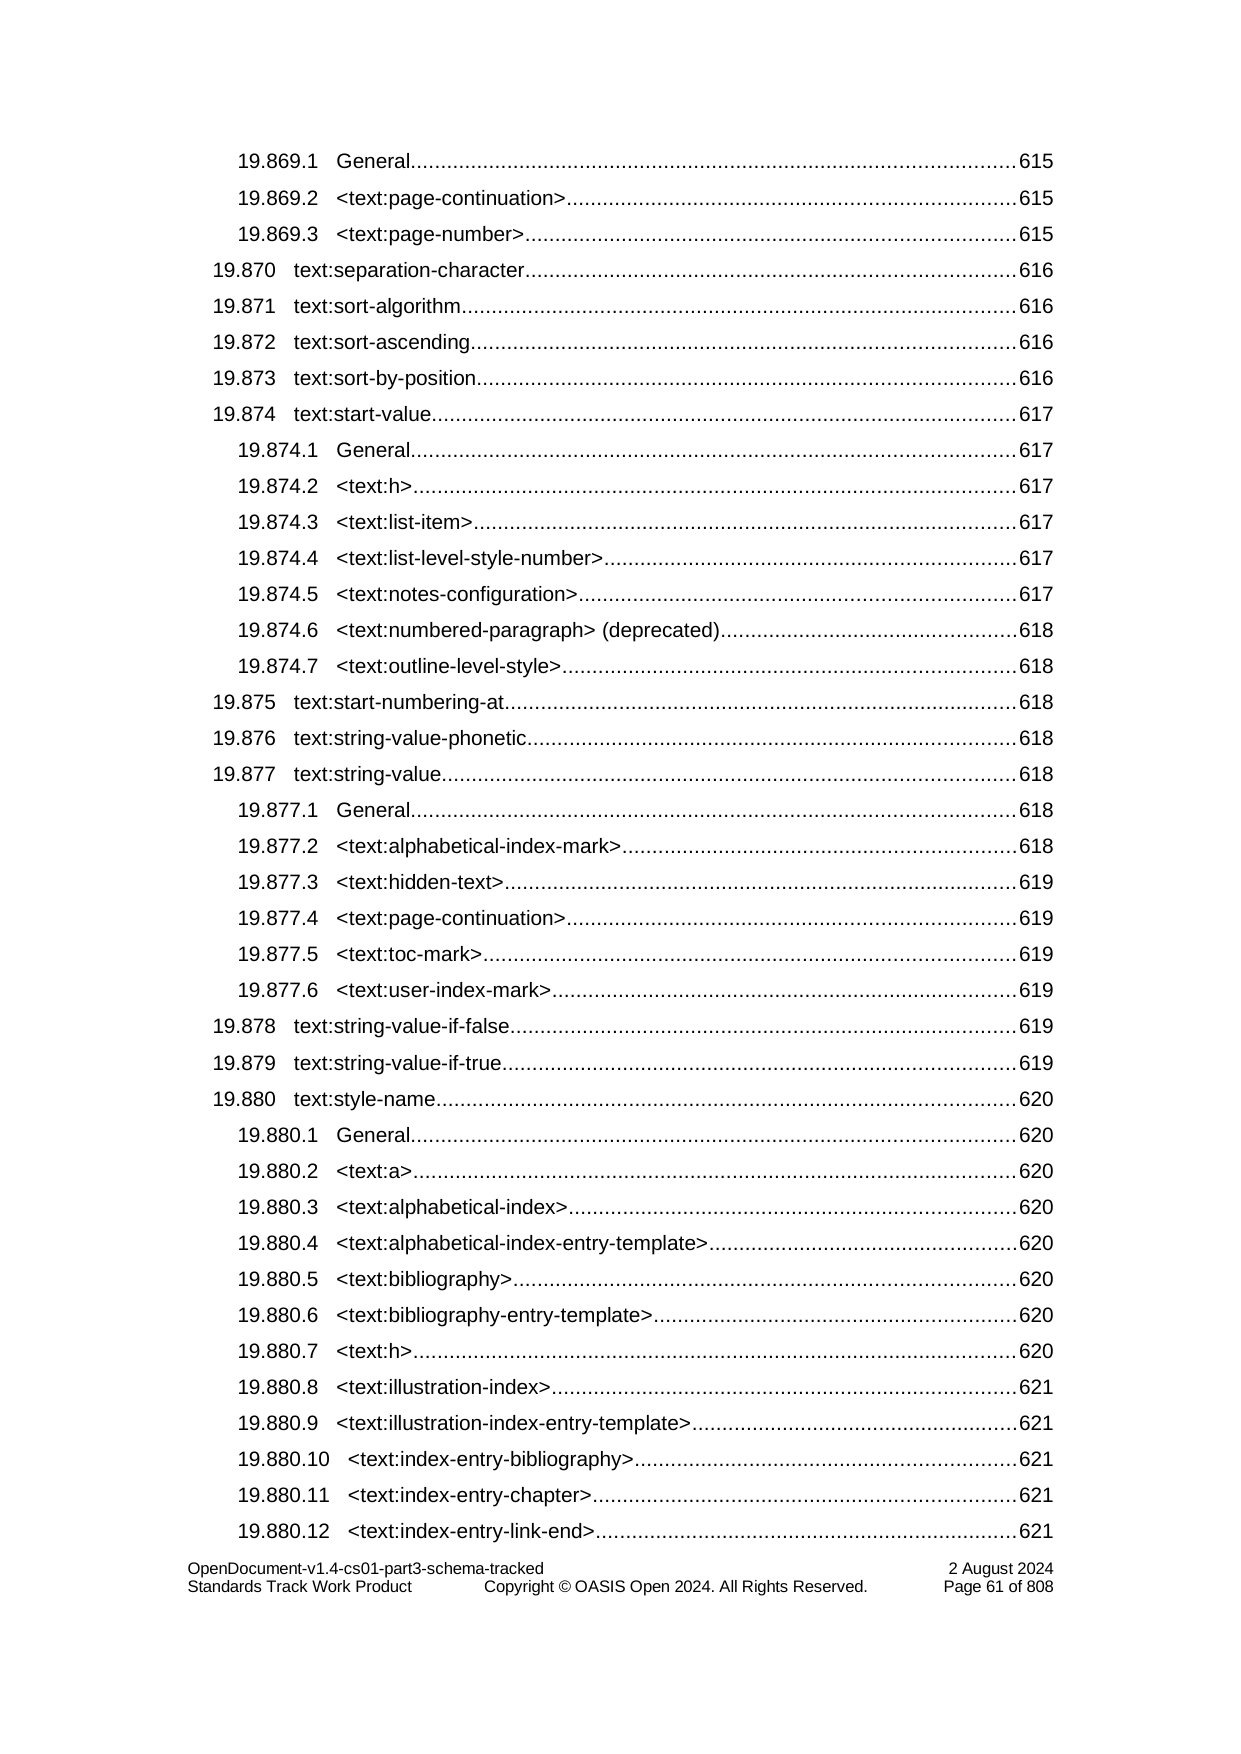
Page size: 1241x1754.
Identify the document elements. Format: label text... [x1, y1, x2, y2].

text 19.880.2 <text:a> 620 [237, 1159, 1053, 1183]
text 19.880.7 <text:h> 620 [237, 1339, 1053, 1363]
text 19.874.1 General 617 [237, 438, 1053, 462]
text 19.869.3 <text:page-number> 615 [237, 222, 1053, 246]
text 19.874.3 <text:list-item> 617 [237, 510, 1053, 534]
text 19.877.2 <text:alphabetical-index-mark> 618 [237, 835, 1053, 858]
text 19.877.6 <text:user-index-mark> 619 [237, 979, 1053, 1002]
text 19.874.5 <text:notes-configuration> 617 [237, 582, 1053, 606]
text 19.874.4 <text:list-level-style-number> 617 [237, 546, 1053, 570]
text 19.878 text:string-value-if-false 619 [212, 1015, 1053, 1038]
text 19.874.2 <text:h> 617 [237, 474, 1053, 498]
text 19.877.1 General 618 [237, 799, 1053, 822]
text 19.880.12 <text:index-entry-link-end> 621 [237, 1519, 1053, 1543]
text 19.870 text:separation-character 616 [212, 258, 1053, 282]
text 19.877.4 <text:page-continuation> 619 [237, 907, 1053, 930]
text 19.880.9 <text:illustration-index-entry-template> 621 [237, 1411, 1053, 1435]
text 19.880.1 General 620 [237, 1123, 1053, 1147]
text 19.874.6 <text:numbered-paragraph> (deprecated) 618 [237, 618, 1053, 642]
text 19.869.1 General 615 [237, 150, 1053, 173]
text 19.880.11 <text:index-entry-chapter> 621 [237, 1483, 1053, 1507]
text 19.879 text:string-value-if-true 619 [212, 1051, 1053, 1074]
text 19.880.4 <text:alphabetical-index-entry-template> 620 [237, 1231, 1053, 1255]
text 19.876 text:string-value-phonetic 618 [212, 727, 1053, 750]
text 19.880.3 <text:alphabetical-index> 620 [237, 1195, 1053, 1219]
text 19.872 text:sort-ascending 616 [212, 330, 1053, 354]
text 19.877.5 <text:toc-mark> 619 [237, 943, 1053, 966]
text 19.871 text:sort-algorithm 616 [212, 294, 1053, 318]
text 19.874.7 <text:outline-level-style> 618 [237, 654, 1053, 678]
text 19.880.8 <text:illustration-index> 621 [237, 1375, 1053, 1399]
text 19.874 text:start-value 617 [212, 402, 1053, 426]
text 19.880.10 <text:index-entry-bibliography> 621 [237, 1447, 1053, 1471]
text 19.880 text:style-name 620 [212, 1087, 1053, 1111]
text 19.873 text:sort-by-position 616 [212, 366, 1053, 390]
text 19.875 text:start-numbering-at 618 [212, 691, 1053, 714]
text 19.877 text:string-value 618 [212, 763, 1053, 786]
text 19.880.6 <text:bibliography-entry-template> 620 [237, 1303, 1053, 1327]
text 19.869.2 <text:page-continuation> 615 [237, 186, 1053, 209]
text 19.880.5 <text:bibliography> 620 [237, 1267, 1053, 1291]
text 19.877.3 <text:hidden-text> 619 [237, 871, 1053, 894]
